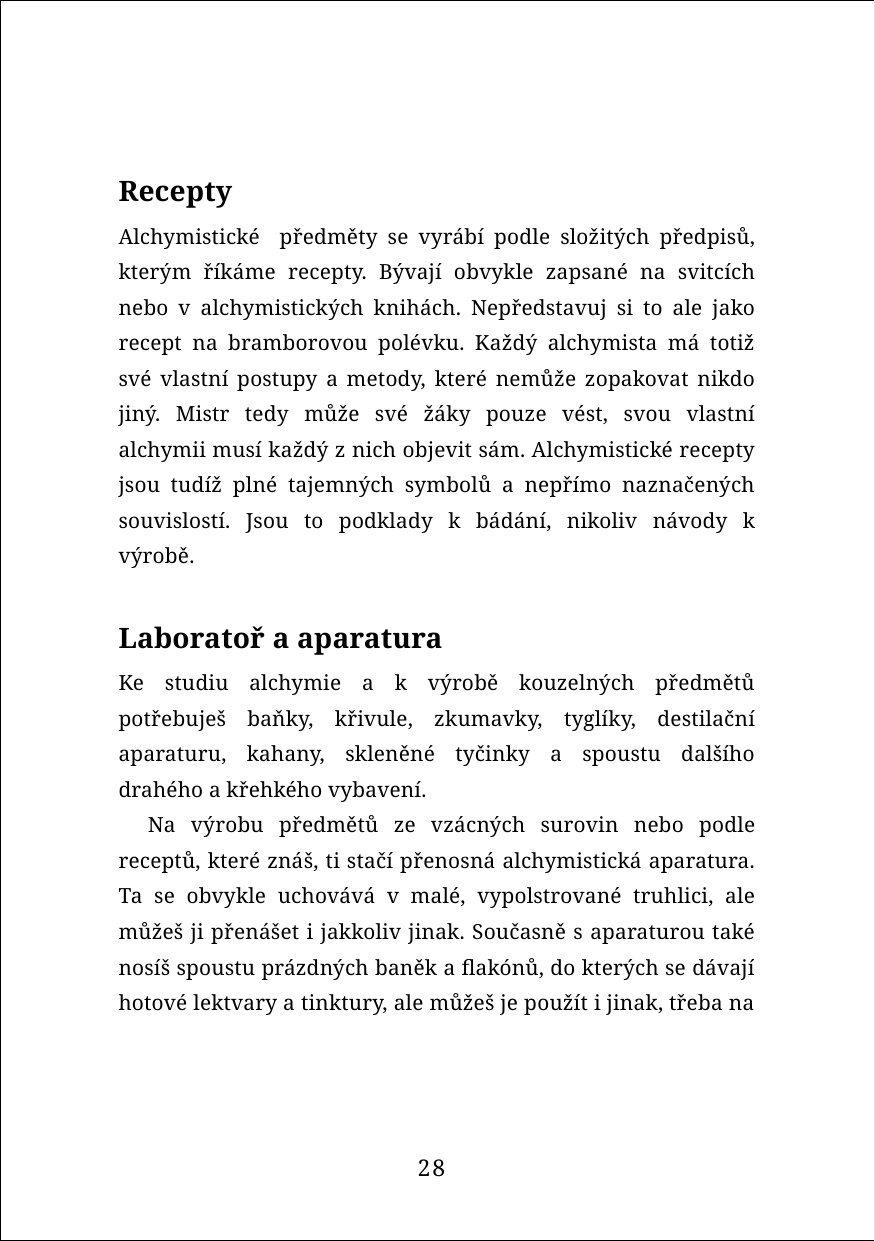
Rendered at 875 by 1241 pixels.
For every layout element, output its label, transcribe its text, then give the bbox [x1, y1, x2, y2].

subtitle Recepty [118, 172, 756, 210]
text Alchymistické předměty se vyrábí podle složitých předpisů, kterým říkáme recepty. Bývají obvykle zapsané na svitcích nebo v alchymistických knihách. Nepředstavuj si to ale jako recept na bramborovou polévku. Každý alchymista má totiž své vlastní postupy a metody, které nemůže zopakovat nikdo jiný. Mistr tedy může své žáky pouze vést, svou vlastní alchymii musí každý z nich objevit sám. Alchymistické recepty jsou tudíž plné tajemných symbolů a nepřímo naznačených souvislostí. Jsou to podklady k bádání, nikoliv návody k výrobě. [118, 222, 756, 570]
text Ke studiu alchymie a k výrobě kouzelných předmětů potřebuješ baňky, křivule, zkumavky, tyglíky, destilační aparaturu, kahany, skleněné tyčinky a spoustu dalšího drahého a křehkého vybavení. Na výrobu předmětů ze vzácných surovin nebo podle receptů, které znáš, ti stačí přenosná alchymistická aparatura. Ta se obvykle uchovává v malé, vypolstrované truhlici, ale můžeš ji přenášet i jakkoliv jinak. Současně s aparaturou také nosíš spoustu prázdných baněk a flakónů, do kterých se dávají hotové lektvary a tinktury, ale můžeš je použít i jinak, třeba na [118, 668, 756, 1017]
subtitle Laboratoř a aparatura [118, 618, 756, 657]
